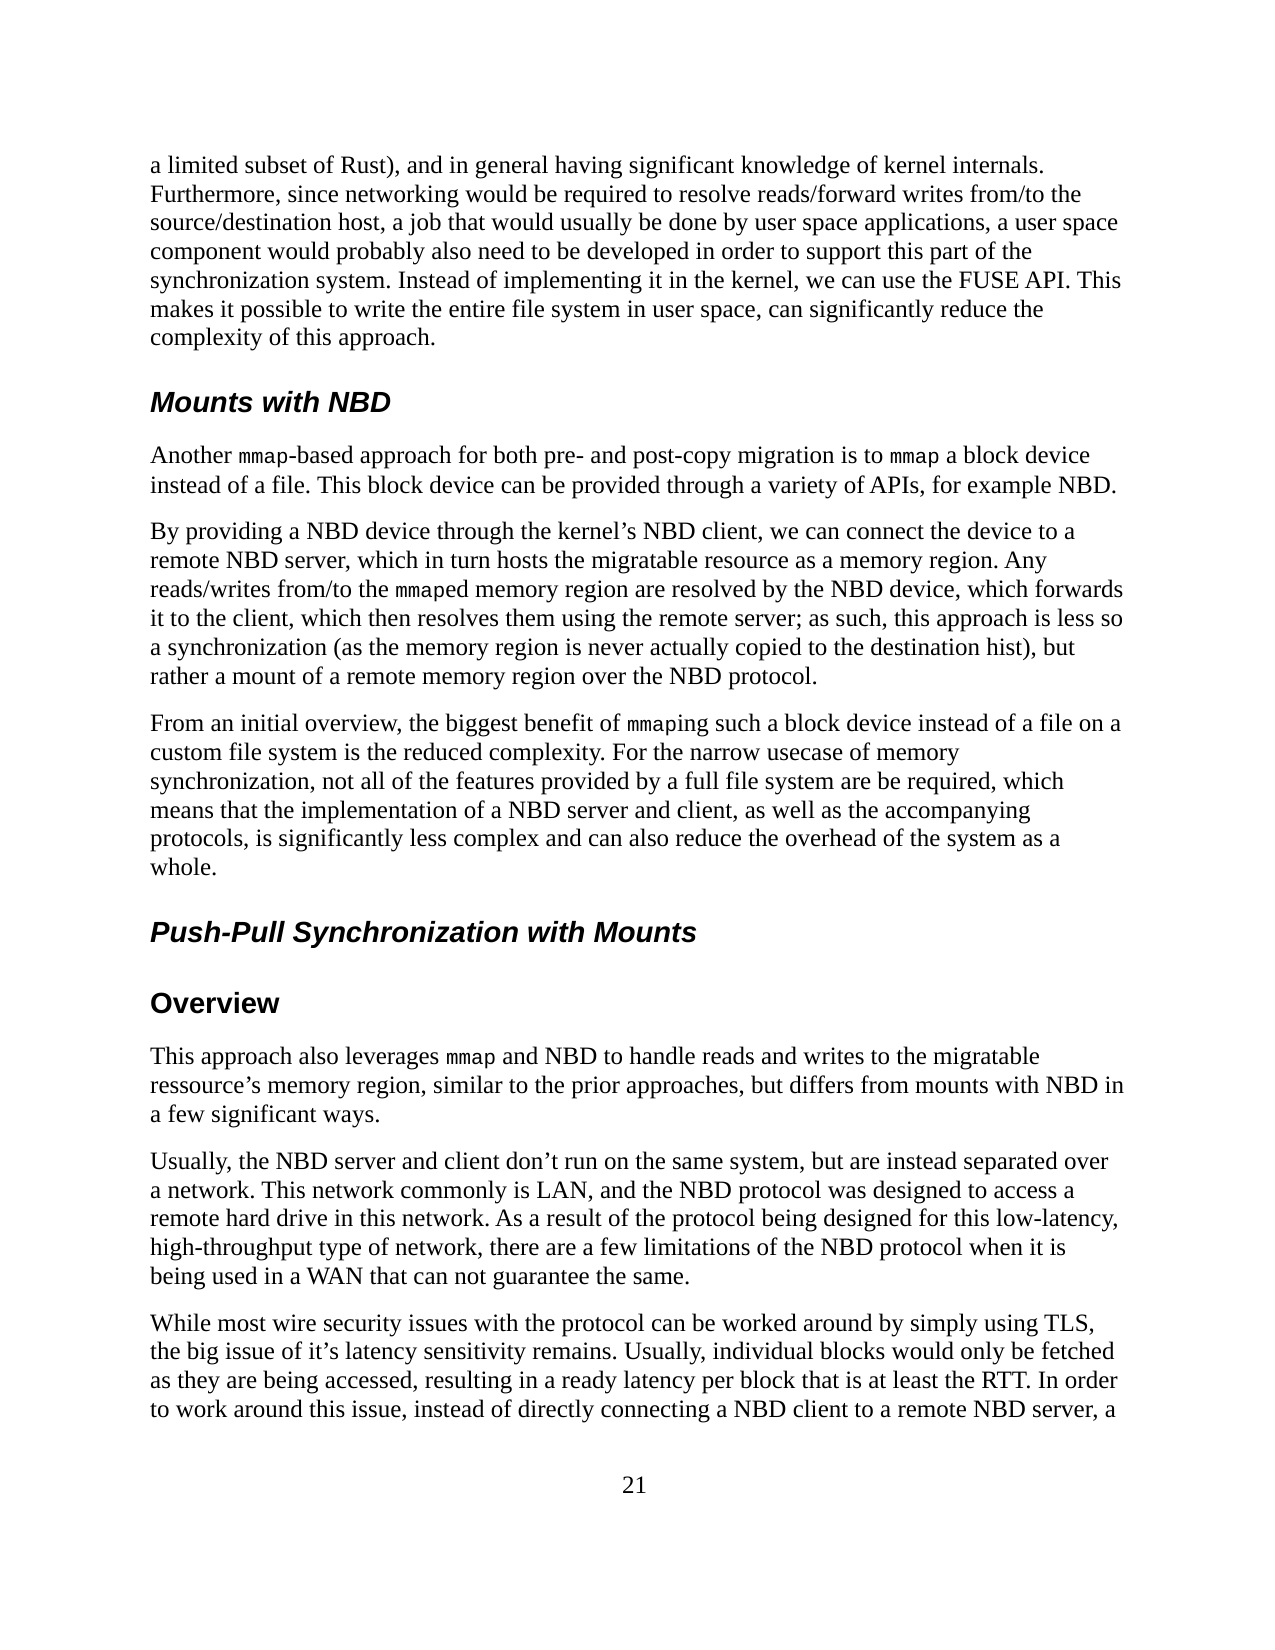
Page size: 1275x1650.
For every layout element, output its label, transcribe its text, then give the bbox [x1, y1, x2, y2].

text While most wire security issues with the protocol can be worked around by simply using TLS, the big issue of it’s latency sensitivity remains. Usually, individual blocks would only be fetched as they are being accessed, resulting in a ready latency per block that is at least the RTT. In order to work around this issue, instead of directly connecting a NBD client to a remote NBD server, a [150, 1308, 1125, 1423]
subtitle Mounts with NBD [150, 385, 1125, 419]
text Usually, the NBD server and client don’t run on the same system, but are instead separated over a network. This network commonly is LAN, and the NBD protocol was designed to access a remote hard drive in this network. As a result of the protocol being designed for this low-latency, high-throughput type of network, there are a few limitations of the NBD protocol when it is being used in a WAN that can not guarantee the same. [150, 1146, 1125, 1290]
text This approach also leverages mmap and NBD to handle reads and writes to the migratable ressource’s memory region, similar to the prior approaches, but differs from mounts with NBD in a few significant ways. [150, 1041, 1125, 1128]
text By providing a NBD device through the kernel’s NBD client, we can connect the device to a remote NBD server, which in turn hosts the migratable resource as a memory region. Any reads/writes from/to the mmaped memory region are resolved by the NBD device, which forwards it to the client, which then resolves them using the remote server; as such, this approach is less so a synchronization (as the memory region is never actually copied to the destination hist), but rather a mount of a remote memory region over the NBD protocol. [150, 516, 1125, 690]
text Another mmap-based approach for both pre- and post-copy migration is to mmap a block device instead of a file. This block device can be provided through a variety of APIs, for example NBD. [150, 440, 1125, 498]
subtitle Push-Pull Synchronization with Mounts [150, 915, 1125, 948]
text a limited subset of Rust), and in general having significant knowledge of kernel internals. Furthermore, since networking would be required to resolve reads/forward writes from/to the source/destination host, a job that would usually be done by user space applications, a user space component would probably also need to be developed in order to support this part of the synchronization system. Instead of implementing it in the kernel, we can use the FUSE API. This makes it possible to write the entire file system in user space, can significantly reduce the complexity of this approach. [150, 150, 1125, 351]
text From an initial overview, the biggest benefit of mmaping such a block device instead of a file on a custom file system is the reduced complexity. For the narrow usecase of memory synchronization, not all of the features provided by a full file system are be required, which means that the implementation of a NBD server and client, as well as the accompanying protocols, is significantly less complex and can also reduce the overhead of the system as a whole. [150, 708, 1125, 881]
subtitle Overview [150, 986, 1125, 1019]
